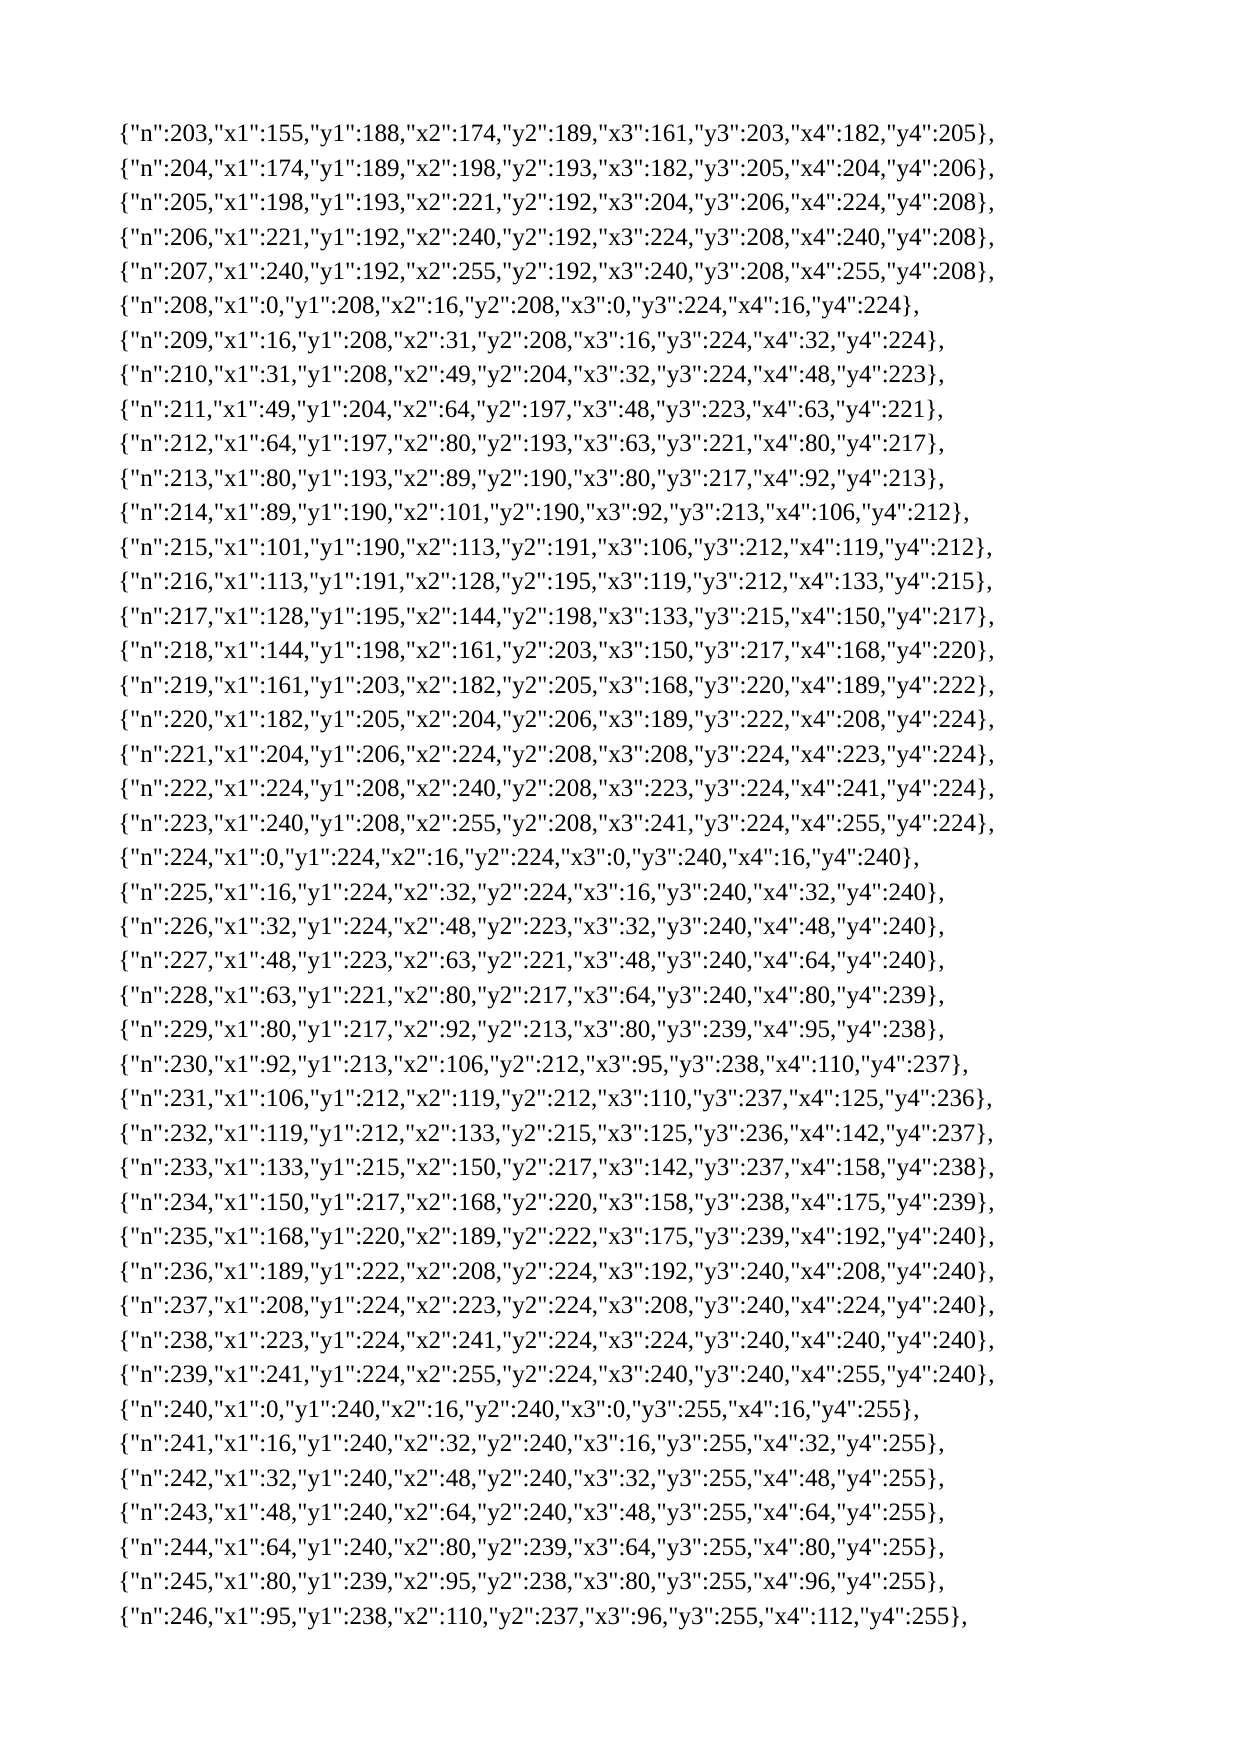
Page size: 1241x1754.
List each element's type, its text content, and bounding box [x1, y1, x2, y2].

text {"n":203,"x1":155,"y1":188,"x2":174,"y2":189,"x3":161,"y3":203,"x4":182,"y4":205},{"n":204,"x1":174,"y1":189,"x2":198,"y2":193,"x3":182,"y3":205,"x4":204,"y4":206},{"n":205,"x1":198,"y1":193,"x2":221,"y2":192,"x3":204,"y3":206,"x4":224,"y4":208},{"n":206,"x1":221,"y1":192,"x2":240,"y2":192,"x3":224,"y3":208,"x4":240,"y4":208},{"n":207,"x1":240,"y1":192,"x2":255,"y2":192,"x3":240,"y3":208,"x4":255,"y4":208},{"n":208,"x1":0,"y1":208,"x2":16,"y2":208,"x3":0,"y3":224,"x4":16,"y4":224},{"n":209,"x1":16,"y1":208,"x2":31,"y2":208,"x3":16,"y3":224,"x4":32,"y4":224},{"n":210,"x1":31,"y1":208,"x2":49,"y2":204,"x3":32,"y3":224,"x4":48,"y4":223},{"n":211,"x1":49,"y1":204,"x2":64,"y2":197,"x3":48,"y3":223,"x4":63,"y4":221},{"n":212,"x1":64,"y1":197,"x2":80,"y2":193,"x3":63,"y3":221,"x4":80,"y4":217},{"n":213,"x1":80,"y1":193,"x2":89,"y2":190,"x3":80,"y3":217,"x4":92,"y4":213},{"n":214,"x1":89,"y1":190,"x2":101,"y2":190,"x3":92,"y3":213,"x4":106,"y4":212},{"n":215,"x1":101,"y1":190,"x2":113,"y2":191,"x3":106,"y3":212,"x4":119,"y4":212},{"n":216,"x1":113,"y1":191,"x2":128,"y2":195,"x3":119,"y3":212,"x4":133,"y4":215},{"n":217,"x1":128,"y1":195,"x2":144,"y2":198,"x3":133,"y3":215,"x4":150,"y4":217},{"n":218,"x1":144,"y1":198,"x2":161,"y2":203,"x3":150,"y3":217,"x4":168,"y4":220},{"n":219,"x1":161,"y1":203,"x2":182,"y2":205,"x3":168,"y3":220,"x4":189,"y4":222},{"n":220,"x1":182,"y1":205,"x2":204,"y2":206,"x3":189,"y3":222,"x4":208,"y4":224},{"n":221,"x1":204,"y1":206,"x2":224,"y2":208,"x3":208,"y3":224,"x4":223,"y4":224},{"n":222,"x1":224,"y1":208,"x2":240,"y2":208,"x3":223,"y3":224,"x4":241,"y4":224},{"n":223,"x1":240,"y1":208,"x2":255,"y2":208,"x3":241,"y3":224,"x4":255,"y4":224},{"n":224,"x1":0,"y1":224,"x2":16,"y2":224,"x3":0,"y3":240,"x4":16,"y4":240},{"n":225,"x1":16,"y1":224,"x2":32,"y2":224,"x3":16,"y3":240,"x4":32,"y4":240},{"n":226,"x1":32,"y1":224,"x2":48,"y2":223,"x3":32,"y3":240,"x4":48,"y4":240},{"n":227,"x1":48,"y1":223,"x2":63,"y2":221,"x3":48,"y3":240,"x4":64,"y4":240},{"n":228,"x1":63,"y1":221,"x2":80,"y2":217,"x3":64,"y3":240,"x4":80,"y4":239},{"n":229,"x1":80,"y1":217,"x2":92,"y2":213,"x3":80,"y3":239,"x4":95,"y4":238},{"n":230,"x1":92,"y1":213,"x2":106,"y2":212,"x3":95,"y3":238,"x4":110,"y4":237},{"n":231,"x1":106,"y1":212,"x2":119,"y2":212,"x3":110,"y3":237,"x4":125,"y4":236},{"n":232,"x1":119,"y1":212,"x2":133,"y2":215,"x3":125,"y3":236,"x4":142,"y4":237},{"n":233,"x1":133,"y1":215,"x2":150,"y2":217,"x3":142,"y3":237,"x4":158,"y4":238},{"n":234,"x1":150,"y1":217,"x2":168,"y2":220,"x3":158,"y3":238,"x4":175,"y4":239},{"n":235,"x1":168,"y1":220,"x2":189,"y2":222,"x3":175,"y3":239,"x4":192,"y4":240},{"n":236,"x1":189,"y1":222,"x2":208,"y2":224,"x3":192,"y3":240,"x4":208,"y4":240},{"n":237,"x1":208,"y1":224,"x2":223,"y2":224,"x3":208,"y3":240,"x4":224,"y4":240},{"n":238,"x1":223,"y1":224,"x2":241,"y2":224,"x3":224,"y3":240,"x4":240,"y4":240},{"n":239,"x1":241,"y1":224,"x2":255,"y2":224,"x3":240,"y3":240,"x4":255,"y4":240},{"n":240,"x1":0,"y1":240,"x2":16,"y2":240,"x3":0,"y3":255,"x4":16,"y4":255},{"n":241,"x1":16,"y1":240,"x2":32,"y2":240,"x3":16,"y3":255,"x4":32,"y4":255},{"n":242,"x1":32,"y1":240,"x2":48,"y2":240,"x3":32,"y3":255,"x4":48,"y4":255},{"n":243,"x1":48,"y1":240,"x2":64,"y2":240,"x3":48,"y3":255,"x4":64,"y4":255},{"n":244,"x1":64,"y1":240,"x2":80,"y2":239,"x3":64,"y3":255,"x4":80,"y4":255},{"n":245,"x1":80,"y1":239,"x2":95,"y2":238,"x3":80,"y3":255,"x4":96,"y4":255},{"n":246,"x1":95,"y1":238,"x2":110,"y2":237,"x3":96,"y3":255,"x4":112,"y4":255}, [118, 118, 1122, 1629]
